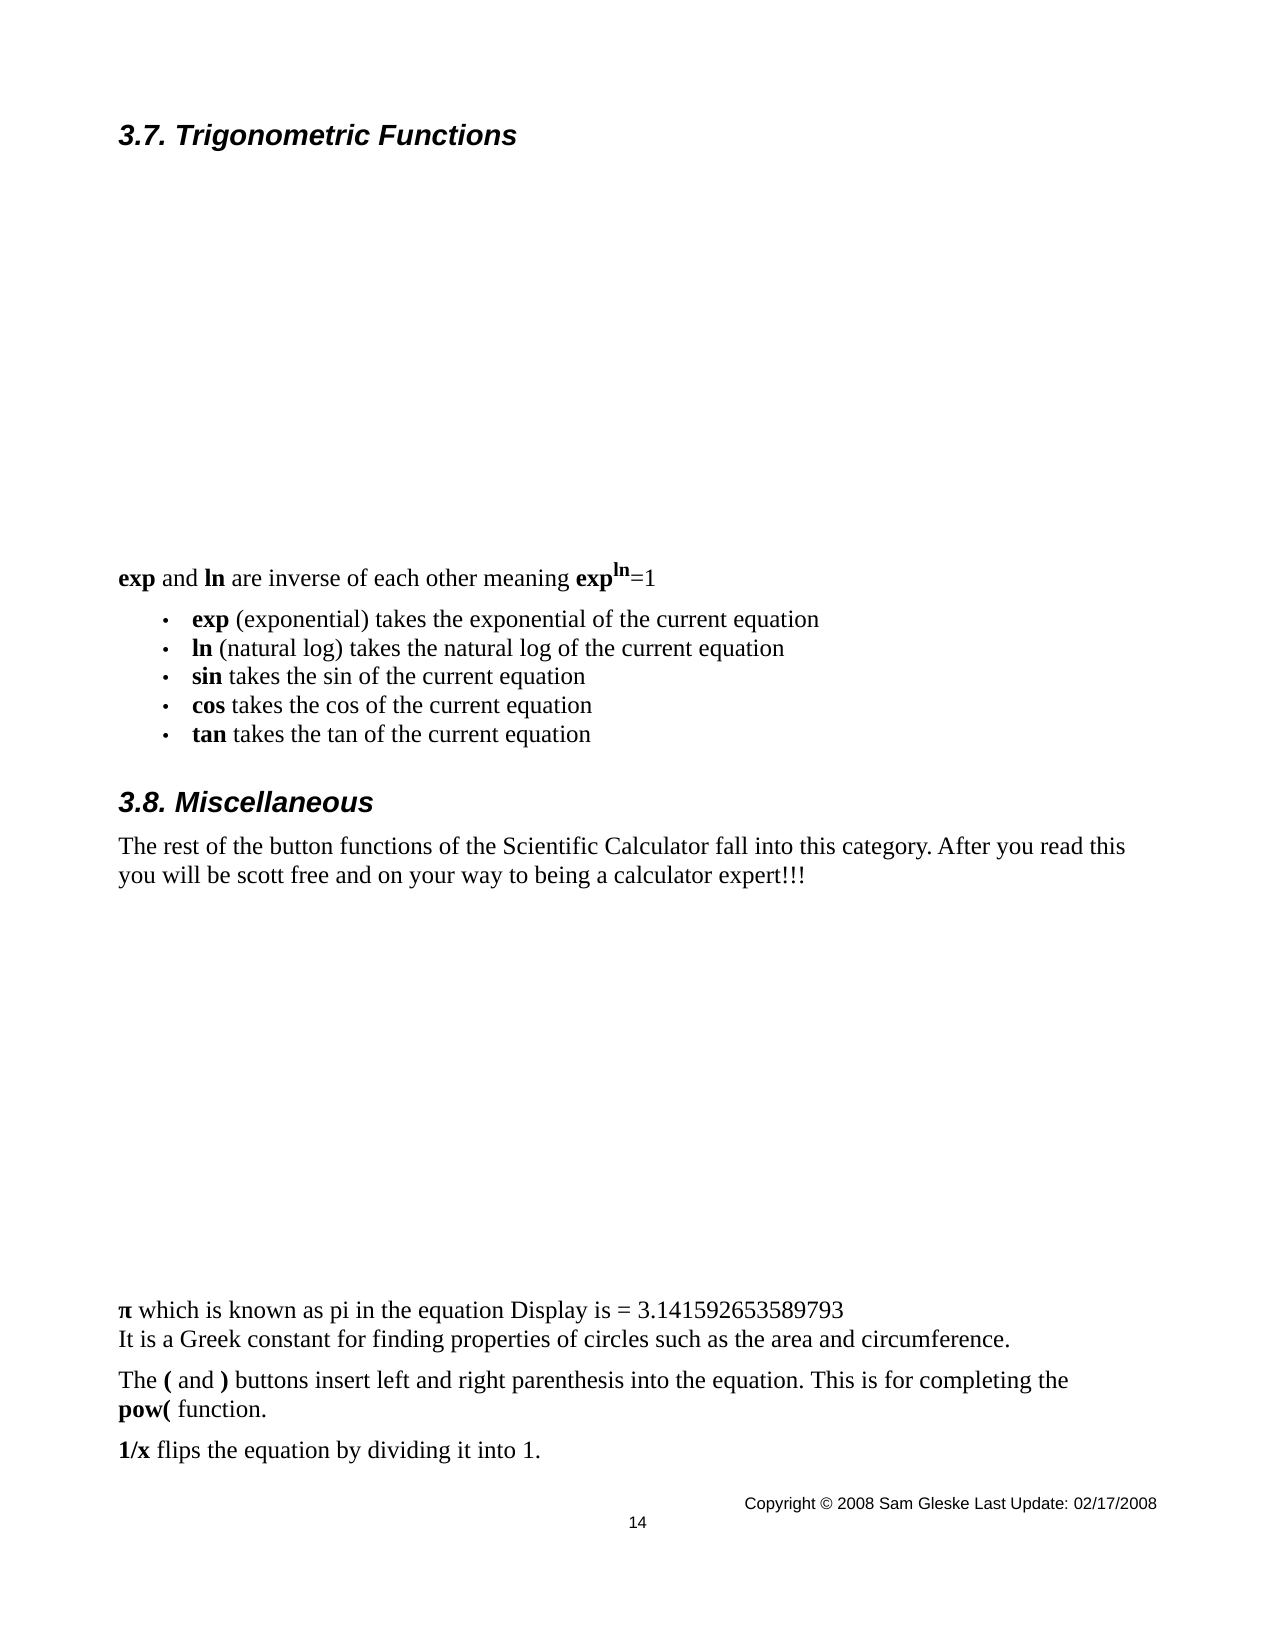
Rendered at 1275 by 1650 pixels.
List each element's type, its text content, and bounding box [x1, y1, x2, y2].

text π which is known as pi in the equation Display is = 3.141592653589793 It is a Greek constant for finding properties of circles such as the area and circumference. [118, 1295, 1157, 1352]
list ln (natural log) takes the natural log of the current equation [162, 633, 1157, 661]
text 1/x flips the equation by dividing it into 1. [118, 1435, 1157, 1464]
list tan takes the tan of the current equation [162, 719, 1157, 748]
subtitle 3.8. Miscellaneous [118, 785, 1157, 819]
text The ( and ) buttons insert left and right parenthesis into the equation. This is for completing the pow( function. [118, 1365, 1157, 1422]
subtitle 3.7. Trigonometric Functions [118, 118, 1157, 152]
list sin takes the sin of the current equation [162, 661, 1157, 690]
text The rest of the button functions of the Scientific Calculator fall into this category. After you read this you will be scott free and on your way to being a calculator expert!!! [118, 831, 1157, 889]
list exp (exponential) takes the exponential of the current equation [162, 604, 1157, 633]
text exp and ln are inverse of each other meaning expln=1 [118, 558, 1157, 591]
list cos takes the cos of the current equation [162, 690, 1157, 719]
